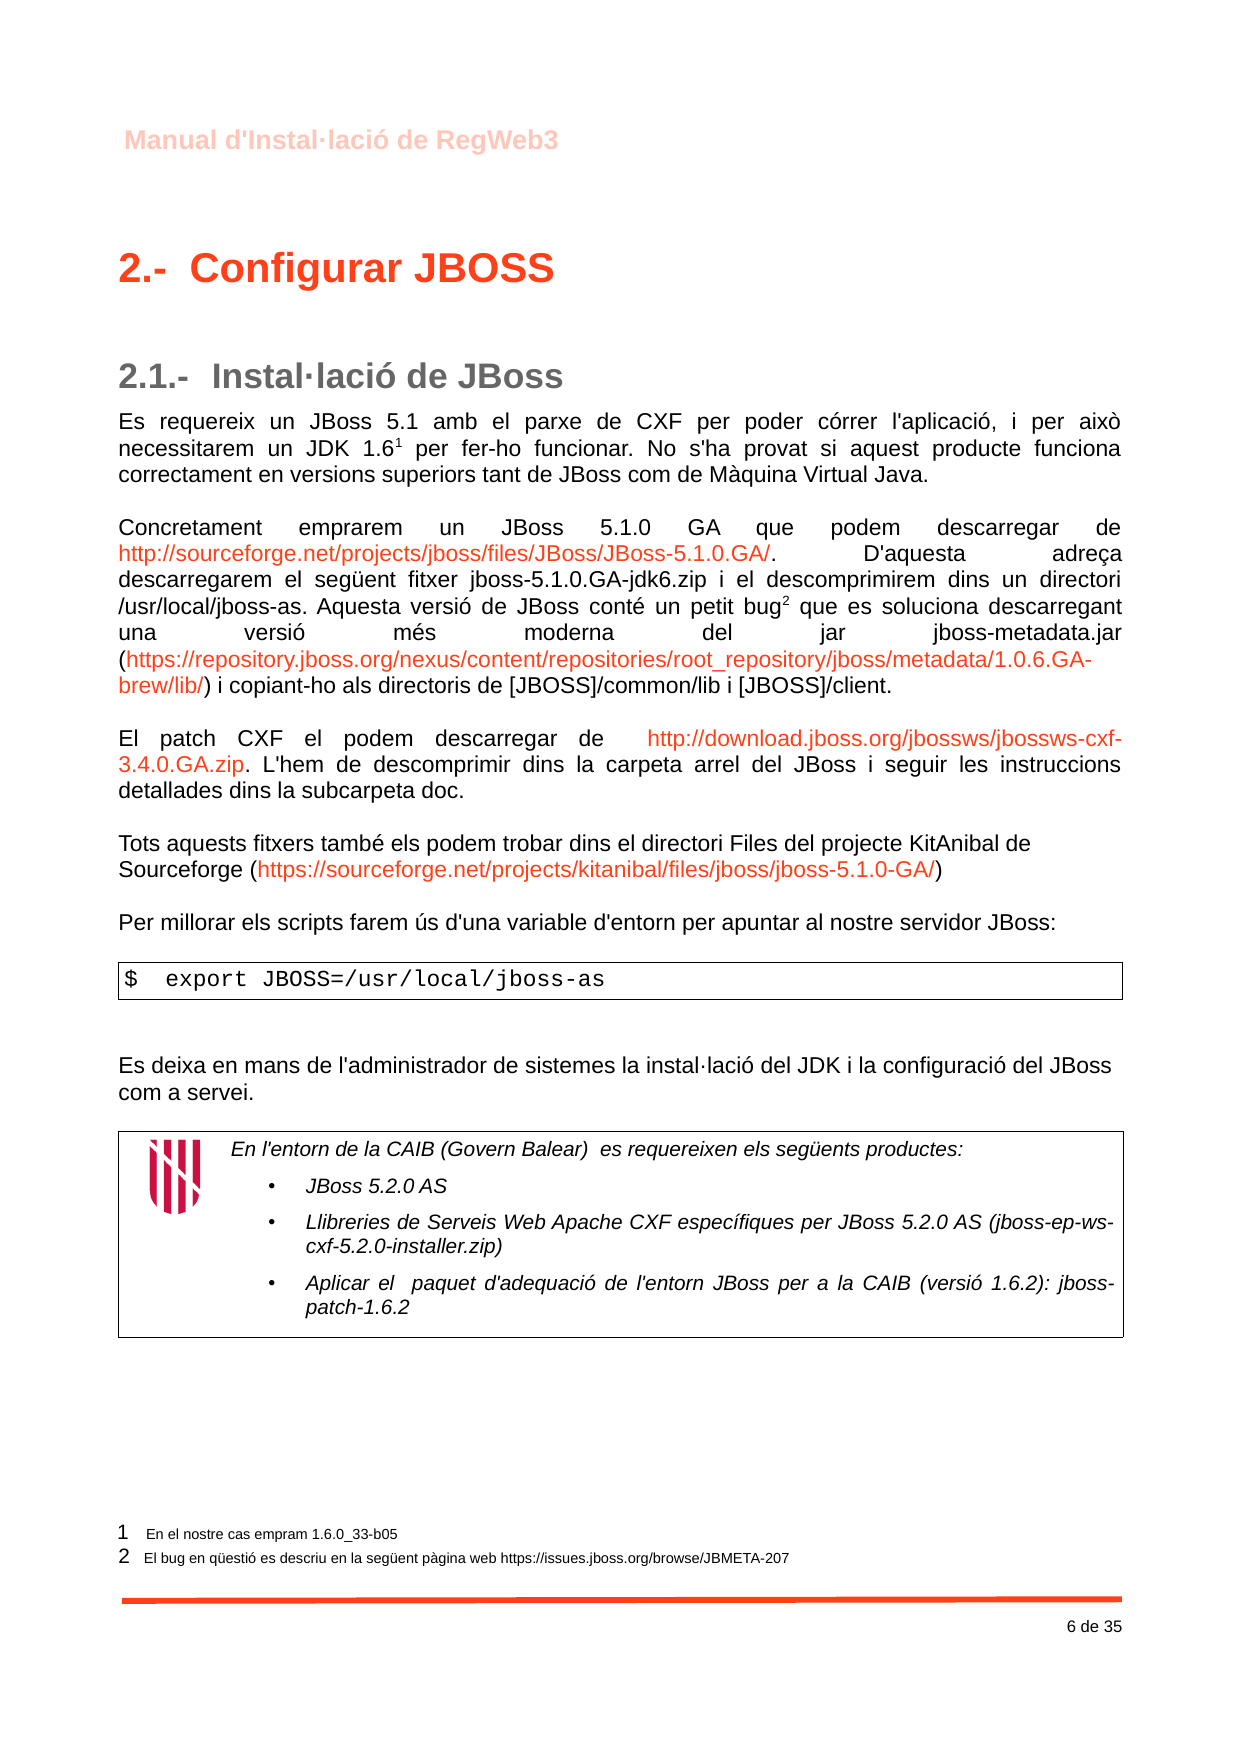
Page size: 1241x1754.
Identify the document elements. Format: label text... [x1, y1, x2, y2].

text El patch CXF el podem descarregar de http://download.jboss.org/jbossws/jbossws-cxf-3.4.0.GA.zip. L'hem de descomprimir dins la carpeta arrel del JBoss i seguir les instruccions detallades dins la subcarpeta doc. [118, 724, 1122, 804]
text Concretament emprarem un JBoss 5.1.0 GA que podem descarregar de http://sourceforge.net/projects/jboss/files/JBoss/JBoss-5.1.0.GA/. D'aquesta adreça descarregarem el següent fitxer jboss-5.1.0.GA-jdk6.zip i el descomprimirem dins un directori /usr/local/jboss-as. Aquesta versió de JBoss conté un petit bug que es soluciona descarregant una versió més moderna del jar jboss-metadata.jar (https://repository.jboss.org/nexus/content/repositories/root_repository/jboss/metadata/1.0.6.GA-brew/lib/) i copiant-ho als directoris de [JBOSS]/common/lib i [JBOSS]/client. [118, 514, 1122, 698]
text Es requereix un JBoss 5.1 amb el parxe de CXF per poder córrer l'aplicació, i per això necessitarem un JDK 1.6 per fer-ho funcionar. No s'ha provat si aquest producte funciona correctament en versions superiors tant de JBoss com de Màquina Virtual Java. [118, 408, 1122, 487]
subtitle Configurar JBOSS [118, 243, 1122, 291]
subtitle Instal·lació de JBoss [118, 355, 1122, 396]
text Tots aquests fitxers també els podem trobar dins el directori Files del projecte KitAnibal de Sourceforge (https://sourceforge.net/projects/kitanibal/files/jboss/jboss-5.1.0-GA/) [118, 830, 1122, 883]
picture [145, 1137, 203, 1216]
table_header $ export JBOSS=/usr/local/jboss-as [119, 963, 1122, 999]
table_header En l'entorn de la CAIB (Govern Balear) es requereixen els següents productes: JBoss 5.2.0 AS Llibreries de Serveis Web Apache CXF específiques per JBoss 5.2.0 AS (jboss-ep-ws-cxf-5.2.0-installer.zip) Aplicar el paquet d'adequació de l'entorn JBoss per a la CAIB (versió 1.6.2): jboss-patch-1.6.2 [225, 1132, 1123, 1337]
text Es deixa en mans de l'administrador de sistemes la instal·lació del JDK i la configuració del JBoss com a servei. [118, 1052, 1122, 1105]
text El bug en qüestió es descriu en la següent pàgina web https://issues.jboss.org/browse/JBMETA-207 [118, 1544, 1122, 1568]
text Per millorar els scripts farem ús d'una variable d'entorn per apuntar al nostre servidor JBoss: [118, 909, 1122, 935]
text En el nostre cas empram 1.6.0_33-b05 [117, 1520, 1122, 1544]
table_header [119, 1132, 225, 1337]
